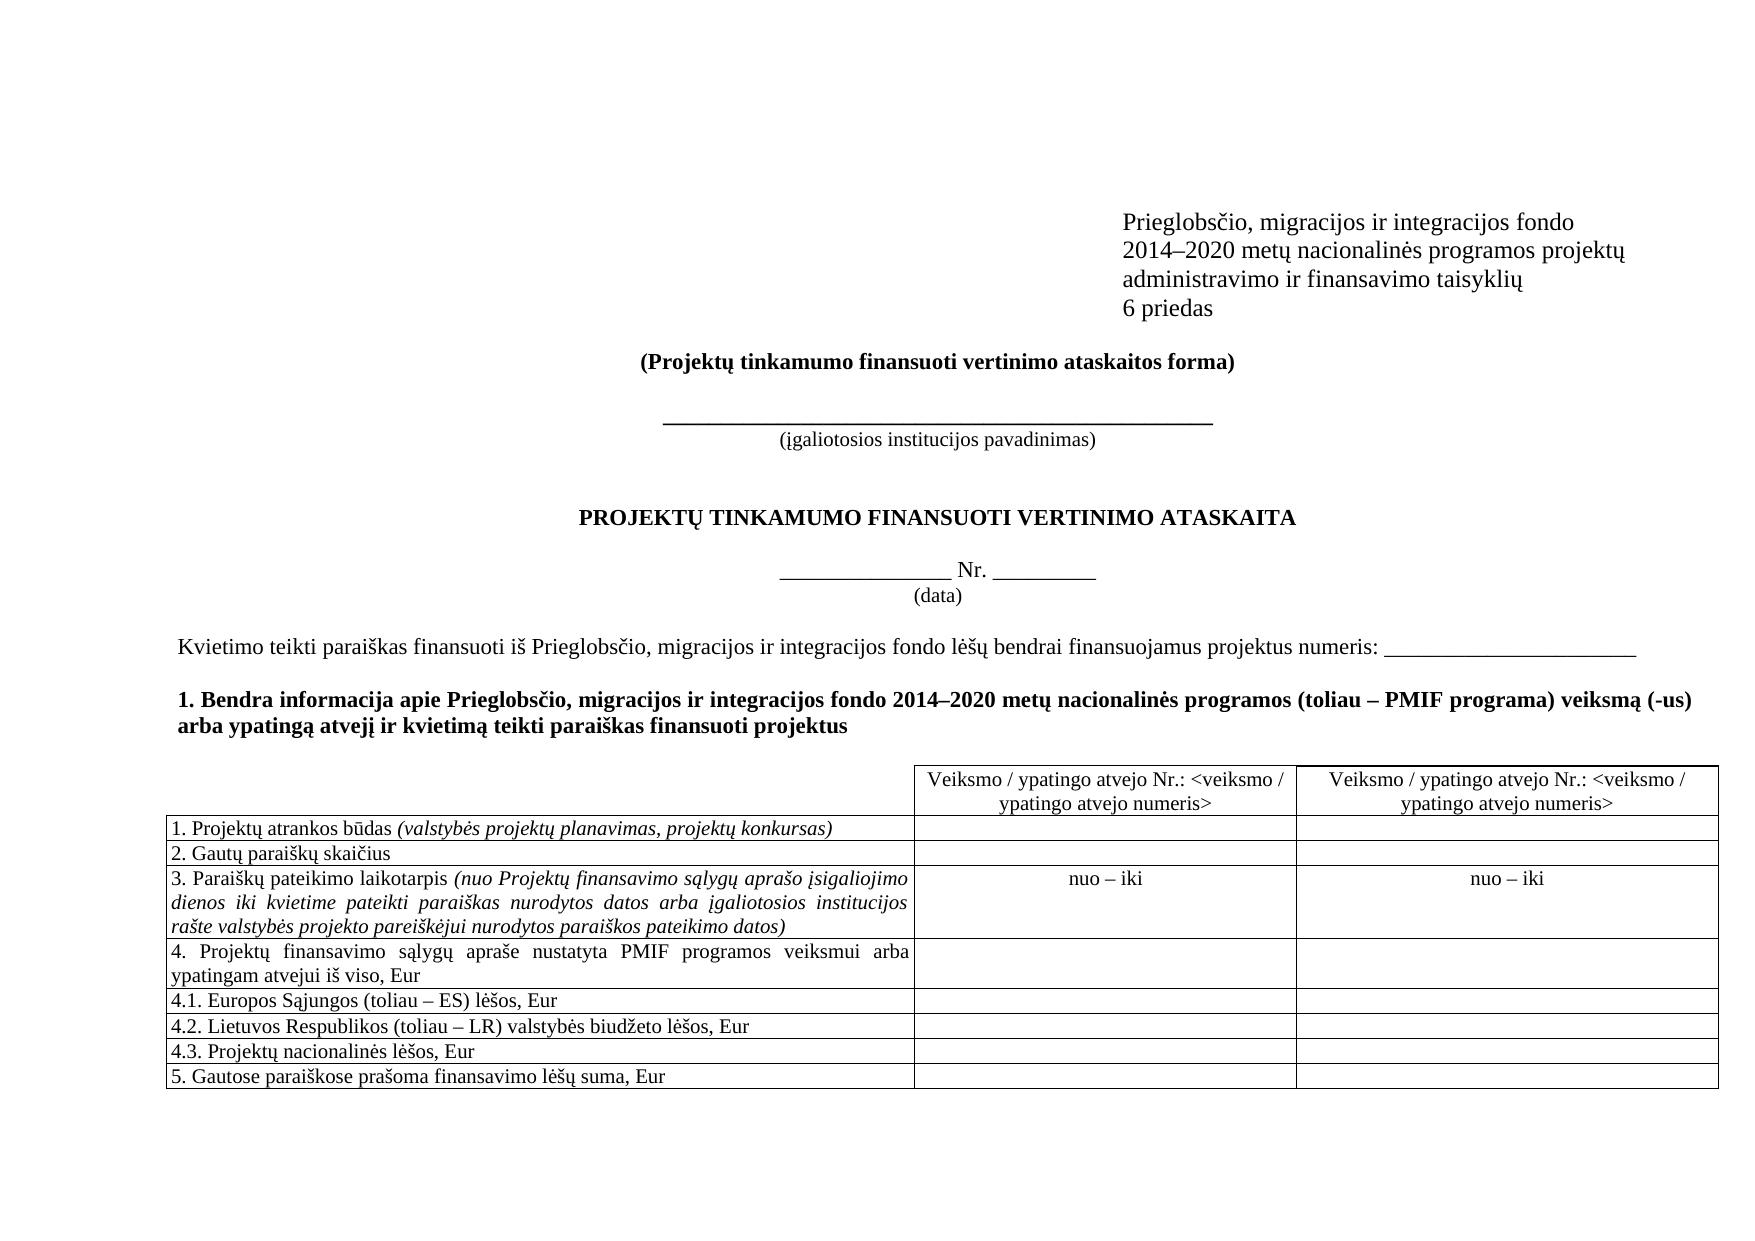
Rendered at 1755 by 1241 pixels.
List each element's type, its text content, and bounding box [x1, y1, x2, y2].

text (data) [177, 583, 1698, 607]
table_cell 4.2. Lietuvos Respublikos (toliau – LR) valstybės biudžeto lėšos, Eur [167, 1014, 914, 1038]
table_cell [1297, 989, 1718, 1012]
table_cell [915, 1064, 1296, 1088]
table_header Veiksmo / ypatingo atvejo Nr.: <veiksmo / ypatingo atvejo numeris> [915, 766, 1296, 815]
table_cell [1297, 816, 1718, 840]
table_header [167, 765, 914, 815]
table_cell 1. Projektų atrankos būdas (valstybės projektų planavimas, projektų konkursas) [167, 816, 914, 840]
table_cell [1297, 939, 1718, 987]
text (įgaliotosios institucijos pavadinimas) [177, 427, 1698, 451]
table_header Veiksmo / ypatingo atvejo Nr.: <veiksmo / ypatingo atvejo numeris> [1297, 767, 1718, 815]
table_cell [915, 816, 1296, 840]
text _______________ Nr. _________ [177, 557, 1698, 583]
text ________________________________________________ [177, 401, 1698, 427]
text (Projektų tinkamumo finansuoti vertinimo ataskaitos forma) [177, 348, 1698, 374]
table_cell 3. Paraiškų pateikimo laikotarpis (nuo Projektų finansavimo sąlygų aprašo įsigaliojimo dienos iki kvietime pateikti paraiškas nurodytos datos arba įgaliotosios institucijos rašte valstybės projekto pareiškėjui nurodytos paraiškos pateikimo datos) [167, 866, 914, 938]
table_cell [915, 841, 1296, 865]
table_cell 4.3. Projektų nacionalinės lėšos, Eur [167, 1039, 914, 1063]
table_cell 4.1. Europos Sąjungos (toliau – ES) lėšos, Eur [167, 989, 914, 1012]
table_cell nuo – iki [1297, 866, 1718, 938]
text 6 priedas [1122, 293, 1695, 322]
table_cell nuo – iki [915, 866, 1296, 938]
table_cell [915, 1039, 1296, 1063]
table_cell [915, 989, 1296, 1012]
text PROJEKTŲ TINKAMUMO FINANSUOTI VERTINIMO ATASKAITA [177, 504, 1698, 530]
text 1. Bendra informacija apie Prieglobsčio, migracijos ir integracijos fondo 2014–2020 metų nacionalinės programos (toliau – PMIF programa) veiksmą (-us) arba ypatingą atvejį ir kvietimą teikti paraiškas finansuoti projektus [177, 686, 1695, 739]
text 2014–2020 metų nacionalinės programos projektų [1122, 235, 1695, 264]
table_cell [915, 1014, 1296, 1038]
table_cell [1297, 1064, 1718, 1088]
text administravimo ir finansavimo taisyklių [1122, 264, 1695, 293]
table_cell [1297, 1014, 1718, 1038]
table_cell 2. Gautų paraiškų skaičius [167, 841, 914, 865]
table_cell 4. Projektų finansavimo sąlygų apraše nustatyta PMIF programos veiksmui arba ypatingam atvejui iš viso, Eur [167, 939, 914, 987]
text Prieglobsčio, migracijos ir integracijos fondo [1122, 207, 1695, 235]
table_cell [915, 939, 1296, 987]
table_cell 5. Gautose paraiškose prašoma finansavimo lėšų suma, Eur [167, 1064, 914, 1088]
table_cell [1297, 1039, 1718, 1063]
text Kvietimo teikti paraiškas finansuoti iš Prieglobsčio, migracijos ir integracijos fondo lėšų bendrai finansuojamus projektus numeris: ______________________ [177, 633, 1695, 660]
table_cell [1297, 841, 1718, 865]
